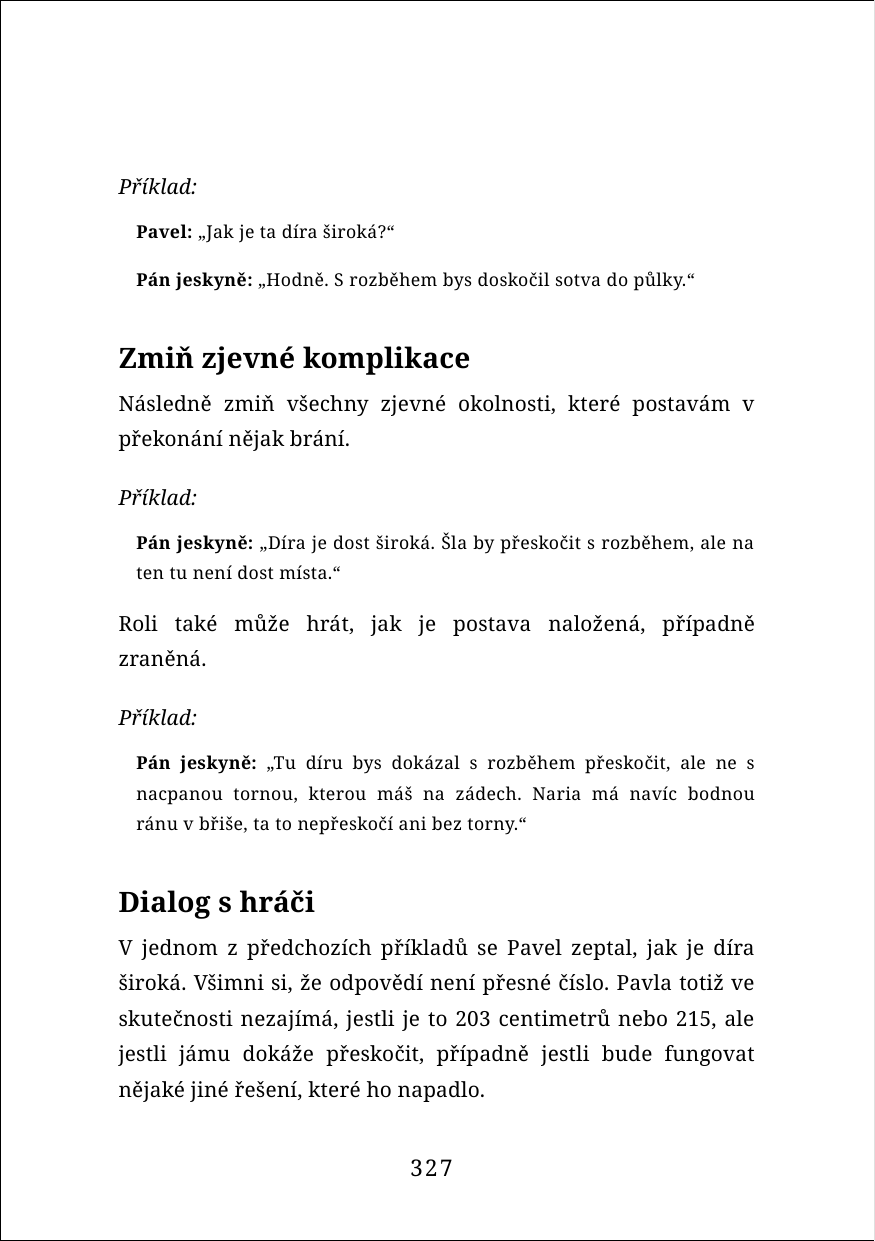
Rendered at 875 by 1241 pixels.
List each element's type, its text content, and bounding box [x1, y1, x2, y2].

text Příklad: [118, 172, 756, 200]
text Pán jeskyně: „Tu díru bys dokázal s rozběhem přeskočit, ale ne s nacpanou tornou, kterou máš na zádech. Naria má navíc bodnou ránu v břiše, ta to nepřeskočí ani bez torny.“ [136, 751, 756, 835]
text Pán jeskyně: „Díra je dost široká. Šla by přeskočit s rozběhem, ale na ten tu není dost místa.“ [136, 531, 756, 585]
text Roli také může hrát, jak je postava naložená, případně zraněná. [118, 609, 756, 673]
text Příklad: [118, 483, 756, 512]
text Pavel: „Jak je ta díra široká?“ [136, 219, 756, 243]
subtitle Zmiň zjevné komplikace [118, 338, 756, 377]
text V jednom z předchozích příkladů se Pavel zeptal, jak je díra široká. Všimni si, že odpovědí není přesné číslo. Pavla totiž ve skutečnosti nezajímá, jestli je to 203 centimetrů nebo 215, ale jestli jámu dokáže přeskočit, případně jestli bude fungovat nějaké jiné řešení, které ho napadlo. [118, 933, 756, 1103]
subtitle Dialog s hráči [118, 883, 756, 921]
text Následně zmiň všechny zjevné okolnosti, které postavám v překonání nějak brání. [118, 389, 756, 453]
text Pán jeskyně: „Hodně. S rozběhem bys doskočil sotva do půlky.“ [136, 267, 756, 291]
text Příklad: [118, 703, 756, 732]
